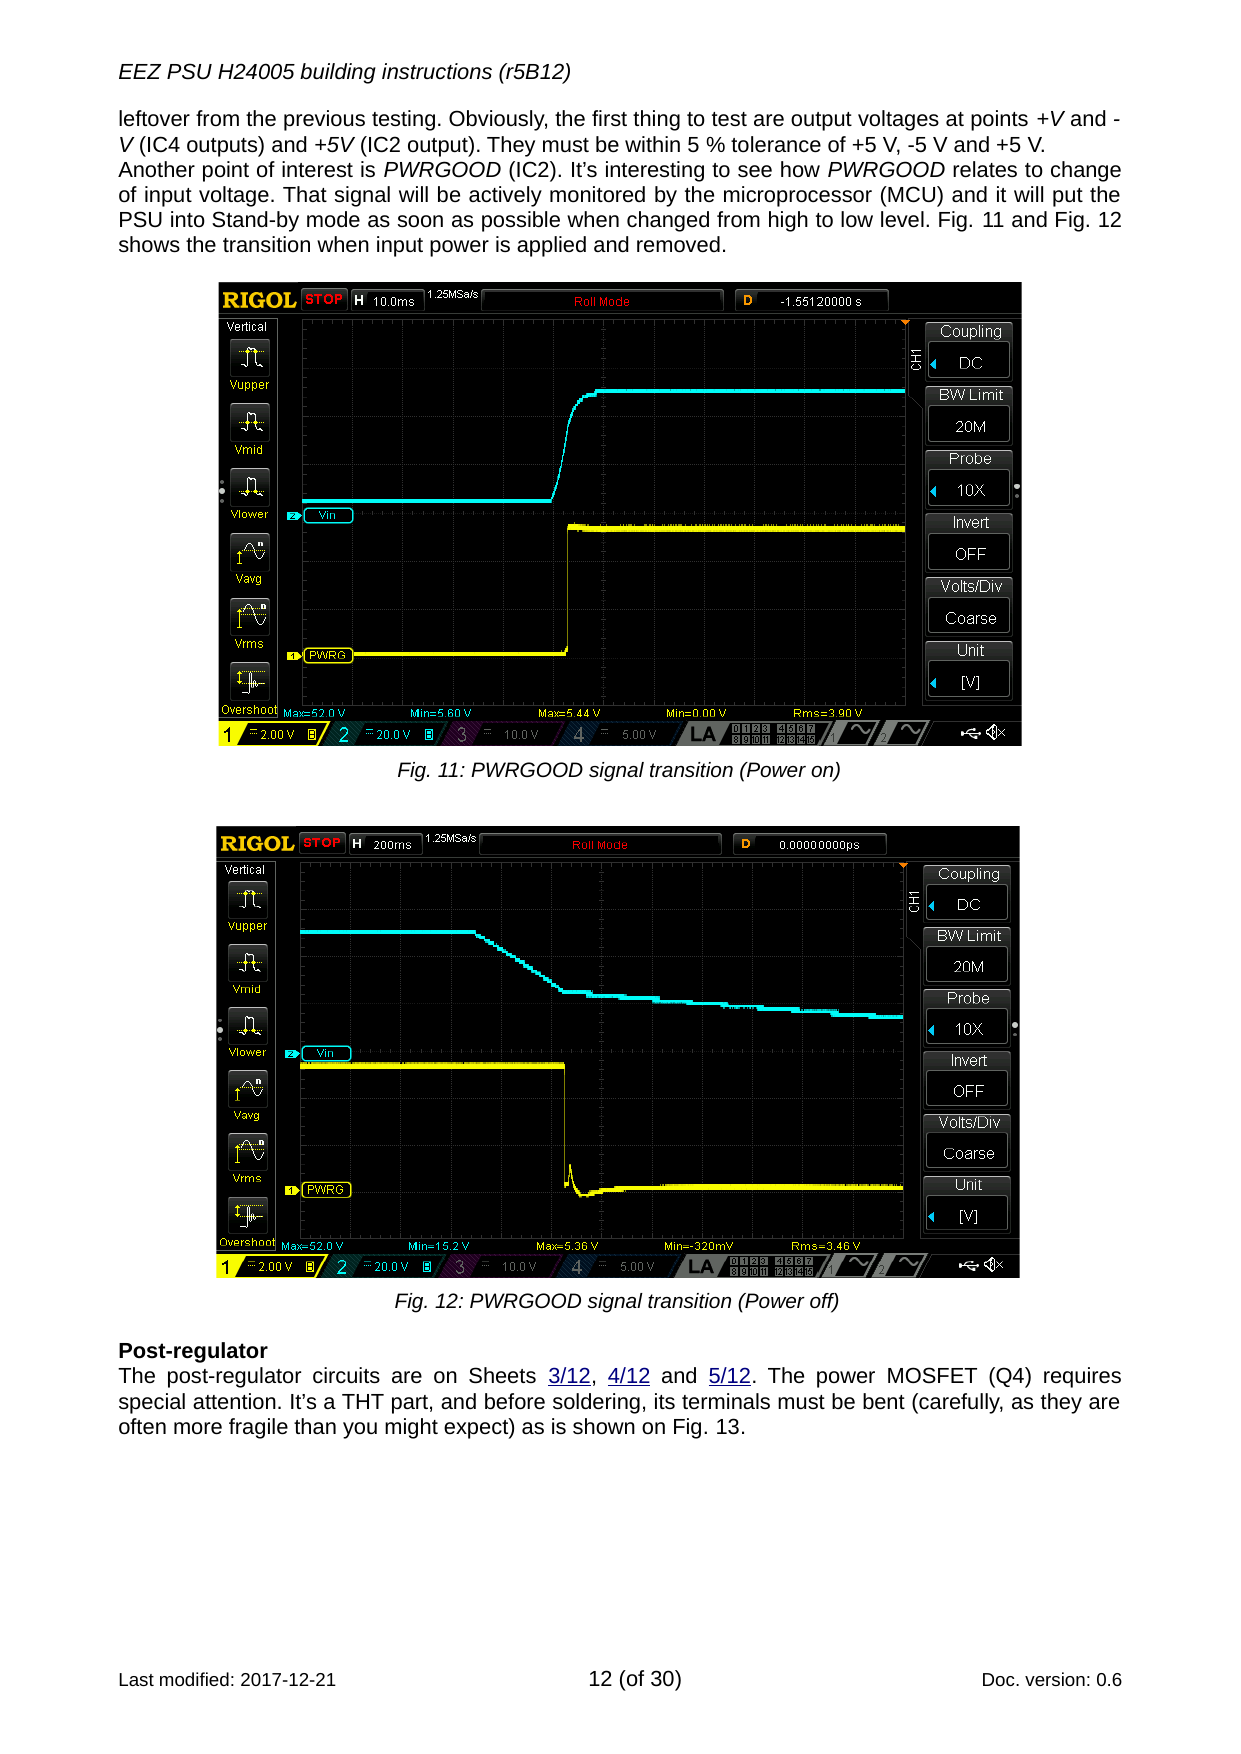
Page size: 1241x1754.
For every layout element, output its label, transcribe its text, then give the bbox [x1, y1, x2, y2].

text The post-regulator circuits are on Sheets 3/12, 4/12 and 5/12. The power MOSFET (Q4) requires special attention. It’s a THT part, and before soldering, its terminals must be bent (carefully, as they are often more fragile than you might expect) as is shown on Fig. 13. [118, 1363, 1122, 1439]
picture [218, 282, 1022, 746]
text Another point of interest is PWRGOOD (IC2). It’s interesting to see how PWRGOOD relates to change of input voltage. That signal will be actively monitored by the microprocessor (MCU) and it will put the PSU into Stand-by mode as soon as possible when changed from high to low level. Fig. 11 and Fig. 12 shows the transition when input power is applied and removed. [118, 157, 1122, 257]
picture [216, 826, 1020, 1278]
text Fig. 12: PWRGOOD signal transition (Power off) [216, 1278, 1019, 1313]
text Post-regulator [118, 1338, 1122, 1363]
text Fig. 11: PWRGOOD signal transition (Power on) [218, 746, 1022, 782]
text leftover from the previous testing. Obviously, the first thing to test are output voltages at points +V and -V (IC4 outputs) and +5V (IC2 output). They must be within 5 % tolerance of +5 V, -5 V and +5 V. [118, 106, 1122, 157]
